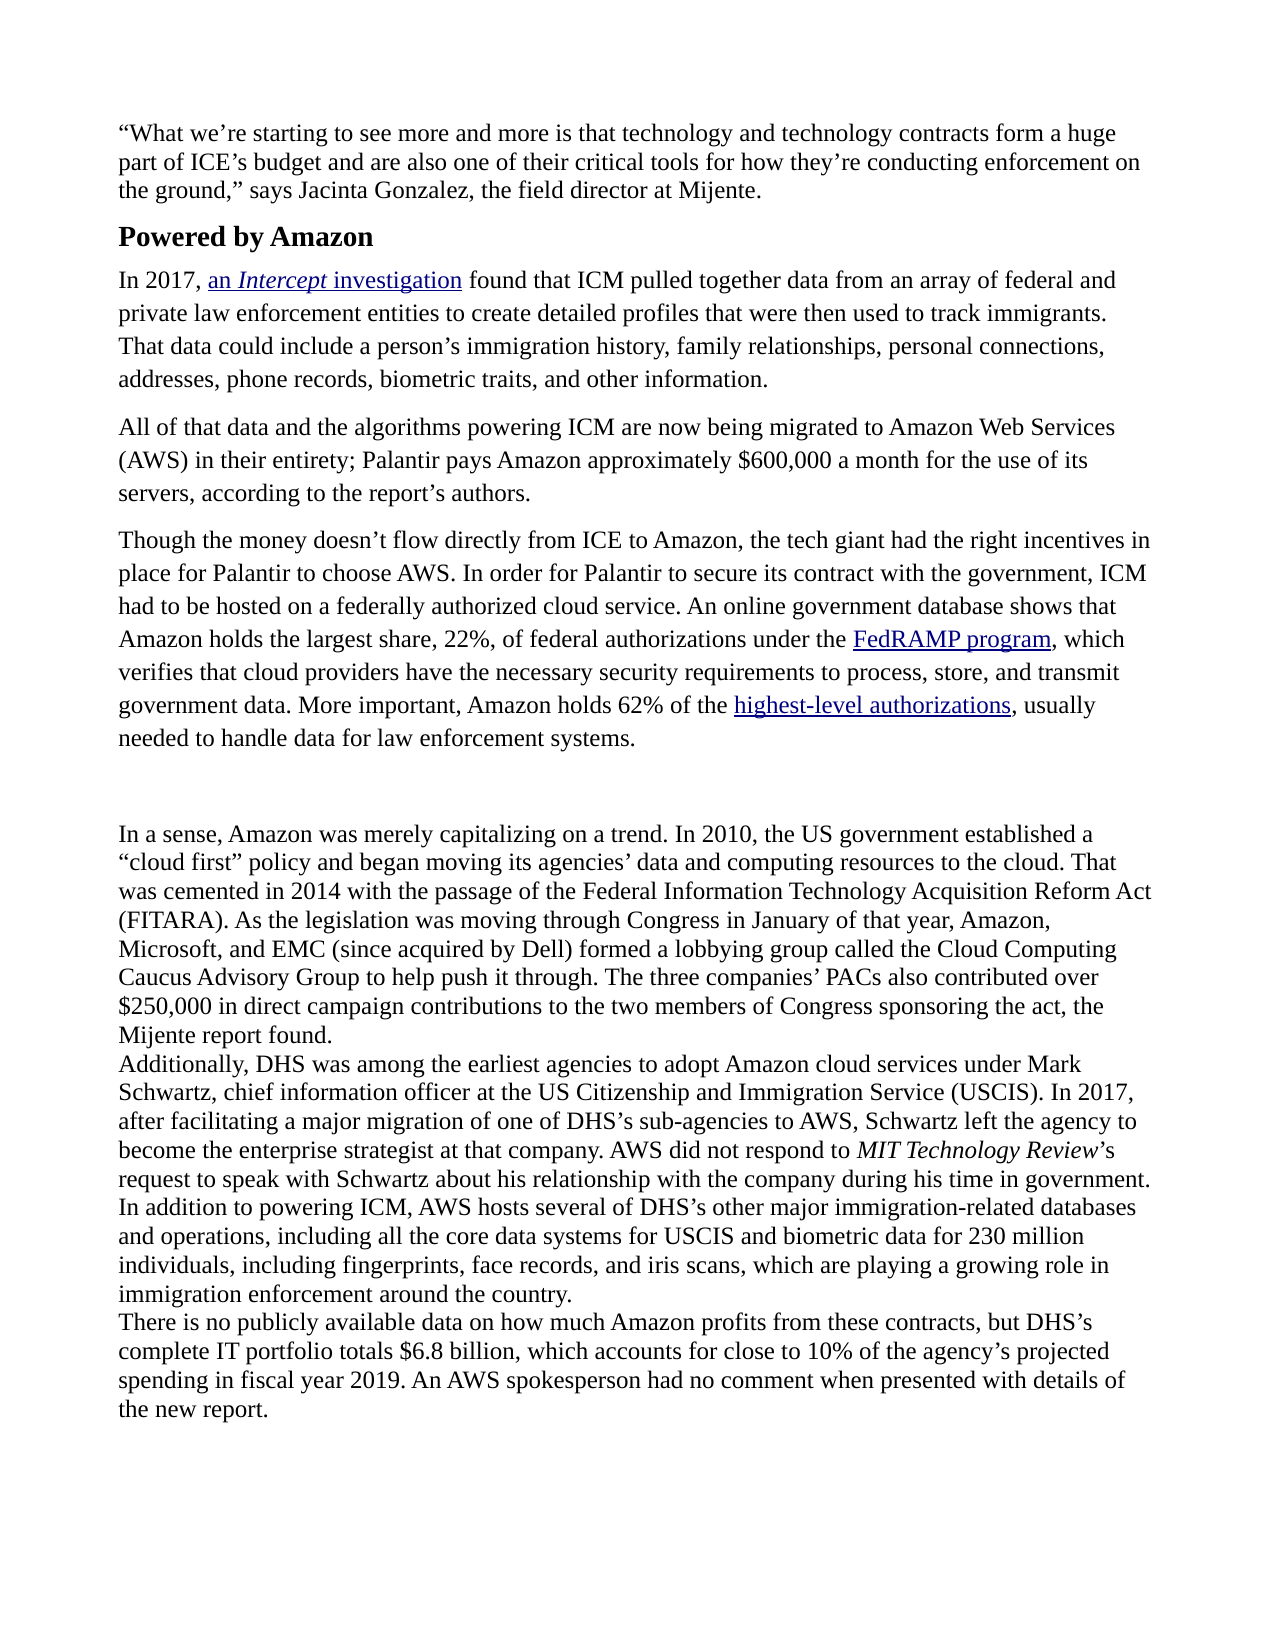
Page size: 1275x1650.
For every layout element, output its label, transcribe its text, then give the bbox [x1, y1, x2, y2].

text In a sense, Amazon was merely capitalizing on a trend. In 2010, the US government established a “cloud first” policy and began moving its agencies’ data and computing resources to the cloud. That was cemented in 2014 with the passage of the Federal Information Technology Acquisition Reform Act (FITARA). As the legislation was moving through Congress in January of that year, Amazon, Microsoft, and EMC (since acquired by Dell) formed a lobbying group called the Cloud Computing Caucus Advisory Group to help push it through. The three companies’ PACs also contributed over $250,000 in direct campaign contributions to the two members of Congress sponsoring the act, the Mijente report found. [118, 819, 1157, 1049]
text In 2017, an Intercept investigation found that ICM pulled together data from an array of federal and private law enforcement entities to create detailed profiles that were then used to track immigrants. That data could include a person’s immigration history, family relationships, personal connections, addresses, phone records, biometric traits, and other information. [118, 265, 1157, 393]
text Additionally, DHS was among the earliest agencies to adopt Amazon cloud services under Mark Schwartz, chief information officer at the US Citizenship and Immigration Service (USCIS). In 2017, after facilitating a major migration of one of DHS’s sub-agencies to AWS, Schwartz left the agency to become the enterprise strategist at that company. AWS did not respond to MIT Technology Review’s request to speak with Schwartz about his relationship with the company during his time in government. [118, 1049, 1157, 1192]
text Though the money doesn’t flow directly from ICE to Amazon, the tech giant had the right incentives in place for Palantir to choose AWS. In order for Palantir to secure its contract with the government, ICM had to be hosted on a federally authorized cloud service. An online government database shows that Amazon holds the largest share, 22%, of federal authorizations under the FedRAMP program, which verifies that cloud providers have the necessary security requirements to process, store, and transmit government data. More important, Amazon holds 62% of the highest-level authorizations, usually needed to handle data for law enforcement systems. [118, 525, 1157, 752]
text There is no publicly available data on how much Amazon profits from these contracts, but DHS’s complete IT portfolio totals $6.8 billion, which accounts for close to 10% of the agency’s projected spending in fiscal year 2019. An AWS spokesperson had no comment when presented with details of the new report. [118, 1307, 1157, 1422]
text “What we’re starting to see more and more is that technology and technology contracts form a huge part of ICE’s budget and are also one of their critical tools for how they’re conducting enforcement on the ground,” says Jacinta Gonzalez, the field director at Mijente. [118, 118, 1157, 204]
text In addition to powering ICM, AWS hosts several of DHS’s other major immigration-related databases and operations, including all the core data systems for USCIS and biometric data for 230 million individuals, including fingerprints, face records, and iris scans, which are playing a growing role in immigration enforcement around the country. [118, 1192, 1157, 1307]
text All of that data and the algorithms powering ICM are now being migrated to Amazon Web Services (AWS) in their entirety; Palantir pays Amazon approximately $600,000 a month for the use of its servers, according to the report’s authors. [118, 412, 1157, 506]
subtitle Powered by Amazon [118, 219, 1157, 252]
